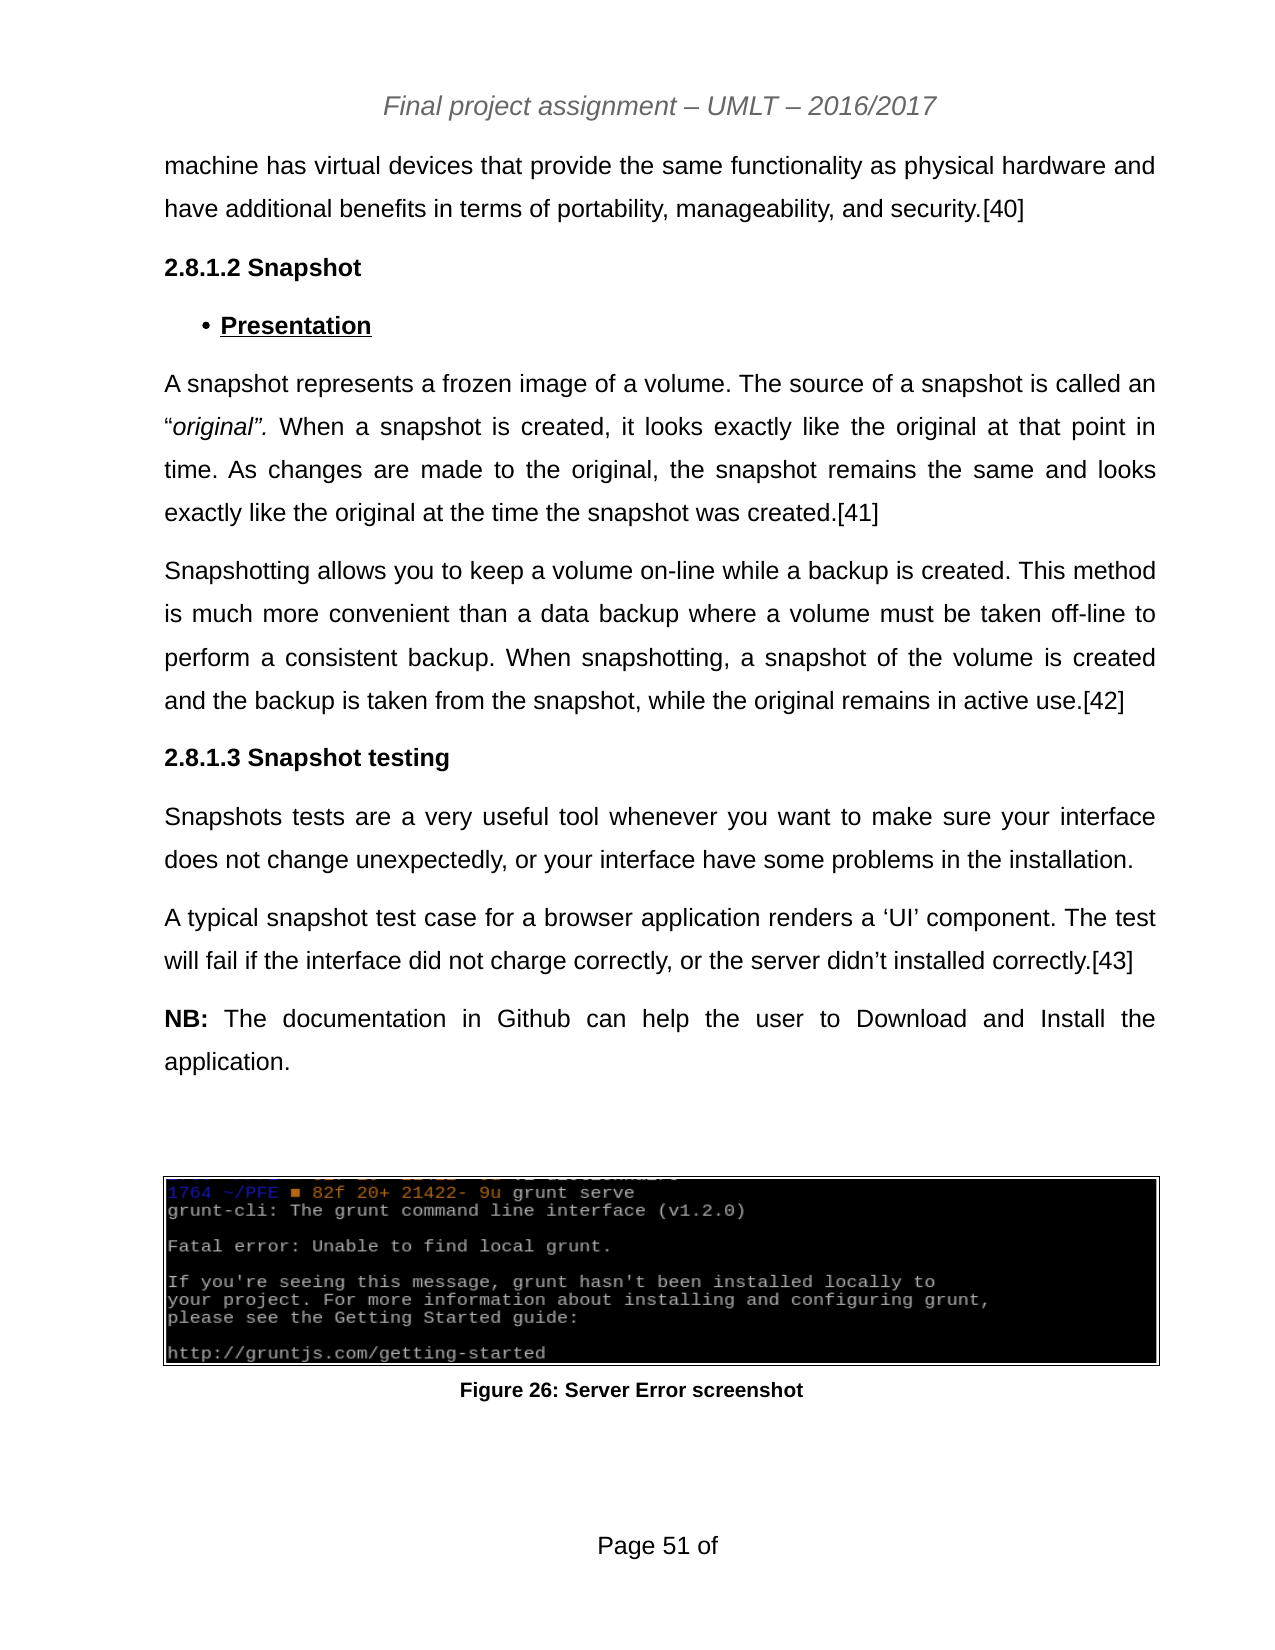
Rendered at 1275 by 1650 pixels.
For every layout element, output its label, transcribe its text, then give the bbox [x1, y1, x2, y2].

text A snapshot represents a frozen image of a volume. The source of a snapshot is called an “original”. When a snapshot is created, it looks exactly like the original at that point in time. As changes are made to the original, the snapshot remains the same and looks exactly like the original at the time the snapshot was created.[41] [164, 369, 1158, 527]
subtitle 2.8.1.3 Snapshot testing [164, 743, 1158, 772]
picture [165, 1179, 1157, 1363]
text Snapshotting allows you to keep a volume on-line while a backup is created. This method is much more convenient than a data backup where a volume must be taken off-line to perform a consistent backup. When snapshotting, a snapshot of the volume is created and the backup is taken from the snapshot, while the original remains in active use.[42] [164, 556, 1158, 714]
text Snapshots tests are a very useful tool whenever you want to make sure your interface does not change unexpectedly, or your interface have some problems in the installation. [164, 802, 1158, 873]
text machine has virtual devices that provide the same functionality as physical hardware and have additional benefits in terms of portability, manageability, and security.[40] [164, 151, 1158, 223]
subtitle 2.8.1.2 Snapshot [164, 252, 1158, 281]
text A typical snapshot test case for a browser application renders a ‘UI’ component. The test will fail if the interface did not charge correctly, or the server didn’t installed correctly.[43] [164, 903, 1158, 975]
list Presentation [202, 311, 1158, 339]
text NB: The documentation in Github can help the user to Download and Install the application. [164, 1004, 1158, 1076]
text [164, 1169, 1158, 1176]
text Figure 26: Server Error screenshot [164, 1366, 1158, 1402]
